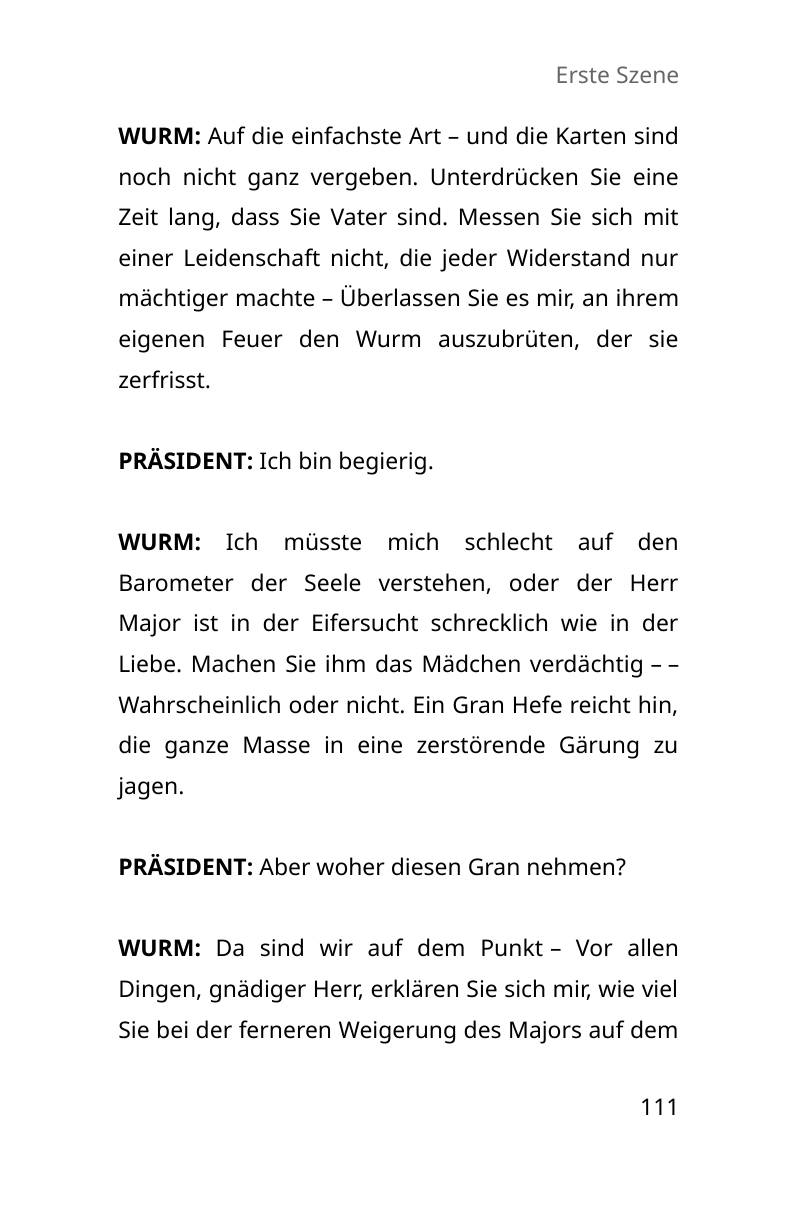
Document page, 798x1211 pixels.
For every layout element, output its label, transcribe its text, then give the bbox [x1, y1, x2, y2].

text PRÄSIDENT: Aber woher diesen Gran nehmen? [118, 822, 679, 882]
text WURM: Auf die einfachste Art – und die Karten sind noch nicht ganz vergeben. Unterdrücken Sie eine Zeit lang, dass Sie Vater sind. Messen Sie sich mit einer Leidenschaft nicht, die jeder Widerstand nur mächtiger machte – Überlassen Sie es mir, an ihrem eigenen Feuer den Wurm auszubrüten, der sie zerfrisst. [118, 120, 679, 395]
text WURM: Ich müsste mich schlecht auf den Barometer der Seele verstehen, oder der Herr Major ist in der Eifersucht schrecklich wie in der Liebe. Machen Sie ihm das Mädchen verdächtig – – Wahrscheinlich oder nicht. Ein Gran Hefe reicht hin, die ganze Masse in eine zerstörende Gärung zu jagen. [118, 497, 679, 801]
text PRÄSIDENT: Ich bin begierig. [118, 416, 679, 476]
text WURM: Da sind wir auf dem Punkt – Vor allen Dingen, gnädiger Herr, erklären Sie sich mir, wie viel Sie bei der ferneren Weigerung des Majors auf dem [118, 903, 679, 1045]
